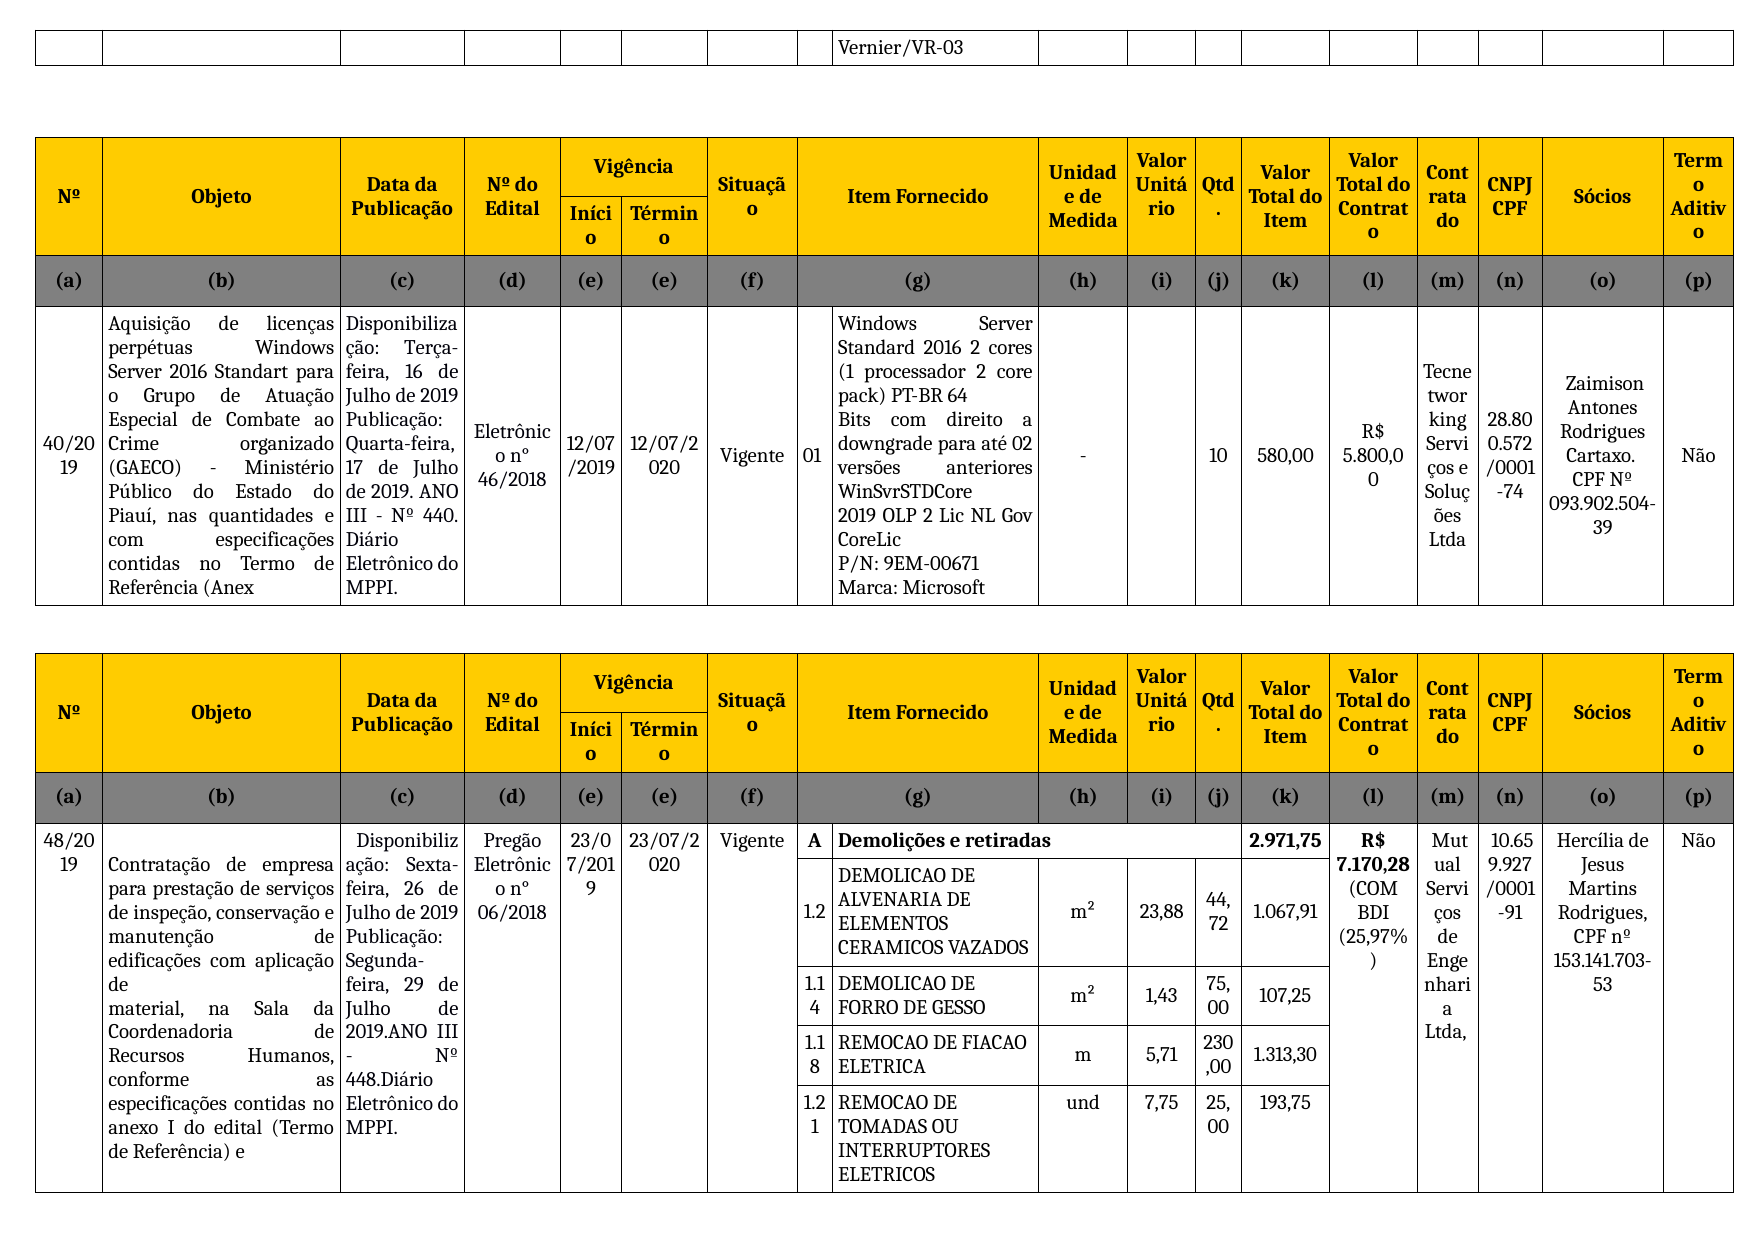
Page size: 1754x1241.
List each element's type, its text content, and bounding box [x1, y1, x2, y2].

table_cell (f) [708, 773, 797, 823]
table_header Valor Unitário [1128, 138, 1195, 255]
table_cell (j) [1196, 256, 1241, 306]
table_cell (n) [1479, 773, 1542, 823]
table_cell [1242, 31, 1329, 65]
table_cell 12/07/2019 [561, 307, 621, 605]
table_header Termo Aditivo [1664, 654, 1733, 772]
table_cell (j) [1196, 773, 1241, 823]
table_cell [1543, 31, 1663, 65]
table_cell (o) [1543, 256, 1663, 306]
table_cell Vernier/VR-03 [833, 31, 1038, 65]
table_cell m [1039, 1026, 1127, 1084]
table_cell DEMOLICAO DE ALVENARIA DE ELEMENTOS CERAMICOS VAZADOS [833, 859, 1038, 966]
table_cell [622, 31, 707, 65]
table_cell (h) [1039, 773, 1127, 823]
table_cell (a) [36, 773, 102, 823]
table_header Termo Aditivo [1664, 138, 1733, 255]
table_header Qtd. [1196, 654, 1241, 772]
table_cell Vigente [708, 824, 797, 1192]
table_cell m² [1039, 967, 1127, 1025]
table_header Item Fornecido [798, 654, 1038, 772]
table_header Unidade de Medida [1039, 654, 1127, 772]
table_cell Disponibilização: Sexta-feira, 26 de Julho de 2019 Publicação: Segunda-feira, 29 de Julho de 2019.ANO III - Nº 448.Diário Eletrônico do MPPI. [341, 824, 464, 1192]
table_cell Início [561, 713, 621, 772]
table_cell R$ 7.170,28(COM BDI (25,97%) [1330, 824, 1417, 1192]
table_cell A [798, 824, 832, 858]
table_header Valor Total do Item [1242, 138, 1329, 255]
table_cell (b) [103, 256, 340, 306]
table_header Qtd. [1196, 138, 1241, 255]
table_cell 1.14 [798, 967, 832, 1025]
table_cell (e) [622, 256, 707, 306]
table_cell [1418, 31, 1478, 65]
table_header Contratado [1418, 138, 1478, 255]
table_cell 1,43 [1128, 967, 1195, 1025]
table_cell 28.800.572/0001-74 [1479, 307, 1542, 605]
table_cell REMOCAO DE FIACAO ELETRICA [833, 1026, 1038, 1084]
table_cell [708, 31, 797, 65]
table_cell REMOCAO DE TOMADAS OU INTERRUPTORES ELETRICOS [833, 1086, 1038, 1192]
table_cell Vigente [708, 307, 797, 605]
table_cell (l) [1330, 773, 1417, 823]
table_cell (b) [103, 773, 340, 823]
table_header Nº [36, 138, 102, 255]
table_header Situação [708, 138, 797, 255]
table_cell (h) [1039, 256, 1127, 306]
table_cell (g) [798, 256, 1038, 306]
table_cell (i) [1128, 256, 1195, 306]
table_cell 10 [1196, 307, 1241, 605]
table_cell (k) [1242, 773, 1329, 823]
table_cell 48/2019 [36, 824, 102, 1192]
table_header CNPJ CPF [1479, 138, 1542, 255]
table_cell 1.313,30 [1242, 1026, 1329, 1084]
table_cell (e) [561, 773, 621, 823]
table_cell DEMOLICAO DE FORRO DE GESSO [833, 967, 1038, 1025]
table_cell Término [622, 713, 707, 772]
table_cell (n) [1479, 256, 1542, 306]
table_cell 2.971,75 [1242, 824, 1329, 858]
table_header Item Fornecido [798, 138, 1038, 255]
table_cell [1128, 307, 1195, 605]
table_cell 193,75 [1242, 1086, 1329, 1192]
table_cell (c) [341, 256, 464, 306]
table_cell 23/07/2020 [622, 824, 707, 1192]
table_cell m² [1039, 859, 1127, 966]
table_header Objeto [103, 654, 340, 772]
table_cell Demolições e retiradas [833, 824, 1241, 858]
table_cell [465, 31, 560, 65]
table_header Nº [36, 654, 102, 772]
table_cell (o) [1543, 773, 1663, 823]
table_cell [561, 31, 621, 65]
table_cell Não [1664, 824, 1733, 1192]
table_cell [341, 31, 464, 65]
table_cell Tecnetworking Serviços e Soluções Ltda [1418, 307, 1478, 605]
table_cell (e) [622, 773, 707, 823]
table_cell (p) [1664, 256, 1733, 306]
table_cell - [1039, 307, 1127, 605]
table_cell (d) [465, 773, 560, 823]
table_cell 75,00 [1196, 967, 1241, 1025]
table_cell 1.2 [798, 859, 832, 966]
table_cell [1039, 31, 1127, 65]
table_cell Não [1664, 307, 1733, 605]
table_cell [103, 31, 340, 65]
table_cell [798, 31, 832, 65]
table_cell Zaimison Antones Rodrigues Cartaxo. CPF Nº 093.902.504-39 [1543, 307, 1663, 605]
table_cell (e) [561, 256, 621, 306]
table_cell [1664, 31, 1733, 65]
table_header Valor Total do Contrato [1330, 138, 1417, 255]
table_cell 1.18 [798, 1026, 832, 1084]
table_cell [1479, 31, 1542, 65]
table_header Situação [708, 654, 797, 772]
table_cell 10.659.927/0001-91 [1479, 824, 1542, 1192]
table_header Valor Total do Item [1242, 654, 1329, 772]
table_cell (c) [341, 773, 464, 823]
table_cell Aquisição de licenças perpétuas Windows Server 2016 Standart para o Grupo de Atuação Especial de Combate ao Crime organizado (GAECO) - Ministério Público do Estado do Piauí, nas quantidades e com especificações contidas no Termo de Referência (Anex [103, 307, 340, 605]
table_cell und [1039, 1086, 1127, 1192]
table_cell (f) [708, 256, 797, 306]
table_cell Início [561, 197, 621, 255]
table_cell (d) [465, 256, 560, 306]
table_header Data da Publicação [341, 138, 464, 255]
table_cell Hercília de Jesus Martins Rodrigues, CPF nº 153.141.703-53 [1543, 824, 1663, 1192]
table_cell 580,00 [1242, 307, 1329, 605]
table_header Sócios [1543, 654, 1663, 772]
table_cell 7,75 [1128, 1086, 1195, 1192]
table_header Vigência [561, 654, 707, 712]
table_cell [1128, 31, 1195, 65]
table_header Unidade de Medida [1039, 138, 1127, 255]
table_cell [1196, 31, 1241, 65]
table_header Valor Total do Contrato [1330, 654, 1417, 772]
table_cell [36, 31, 102, 65]
table_cell (l) [1330, 256, 1417, 306]
table_cell 1.067,91 [1242, 859, 1329, 966]
table_header Vigência [561, 138, 707, 196]
table_cell [1330, 31, 1417, 65]
table_header Sócios [1543, 138, 1663, 255]
table_cell 23/07/2019 [561, 824, 621, 1192]
table_cell (m) [1418, 256, 1478, 306]
table_cell 12/07/2020 [622, 307, 707, 605]
table_header Data da Publicação [341, 654, 464, 772]
table_cell (k) [1242, 256, 1329, 306]
table_cell 25,00 [1196, 1086, 1241, 1192]
table_cell Mutual Serviços de Engenharia Ltda, [1418, 824, 1478, 1192]
table_cell 44,72 [1196, 859, 1241, 966]
table_header Nº do Edital [465, 138, 560, 255]
table_header CNPJ CPF [1479, 654, 1542, 772]
table_cell (a) [36, 256, 102, 306]
table_cell 230,00 [1196, 1026, 1241, 1084]
table_cell (g) [798, 773, 1038, 823]
table_cell Contratação de empresa para prestação de serviços de inspeção, conservação e manutenção de edificações com aplicação de material, na Sala da Coordenadoria de Recursos Humanos, conforme as especificações contidas no anexo I do edital (Termo de Referência) e [103, 824, 340, 1192]
table_cell (i) [1128, 773, 1195, 823]
table_cell 23,88 [1128, 859, 1195, 966]
table_cell R$ 5.800,0 0 [1330, 307, 1417, 605]
table_header Contratado [1418, 654, 1478, 772]
table_header Valor Unitário [1128, 654, 1195, 772]
table_cell (m) [1418, 773, 1478, 823]
table_cell 5,71 [1128, 1026, 1195, 1084]
table_cell 1.21 [798, 1086, 832, 1192]
table_cell 107,25 [1242, 967, 1329, 1025]
table_cell Pregão Eletrônico n° 06/2018 [465, 824, 560, 1192]
table_cell (p) [1664, 773, 1733, 823]
table_header Nº do Edital [465, 654, 560, 772]
table_cell 40/2019 [36, 307, 102, 605]
table_cell Disponibilização: Terça-feira, 16 de Julho de 2019 Publicação: Quarta-feira, 17 de Julho de 2019. ANO III - Nº 440. Diário Eletrônico do MPPI. [341, 307, 464, 605]
table_cell 01 [798, 307, 832, 605]
table_header Objeto [103, 138, 340, 255]
table_cell Windows Server Standard 2016 2 cores (1 processador 2 core pack) PT-BR 64 Bits com direito a downgrade para até 02 versões anteriores WinSvrSTDCore 2019 OLP 2 Lic NL Gov CoreLic P/N: 9EM-00671 Marca: Microsoft [833, 307, 1038, 605]
table_cell Eletrônico n° 46/2018 [465, 307, 560, 605]
table_cell Término [622, 197, 707, 255]
